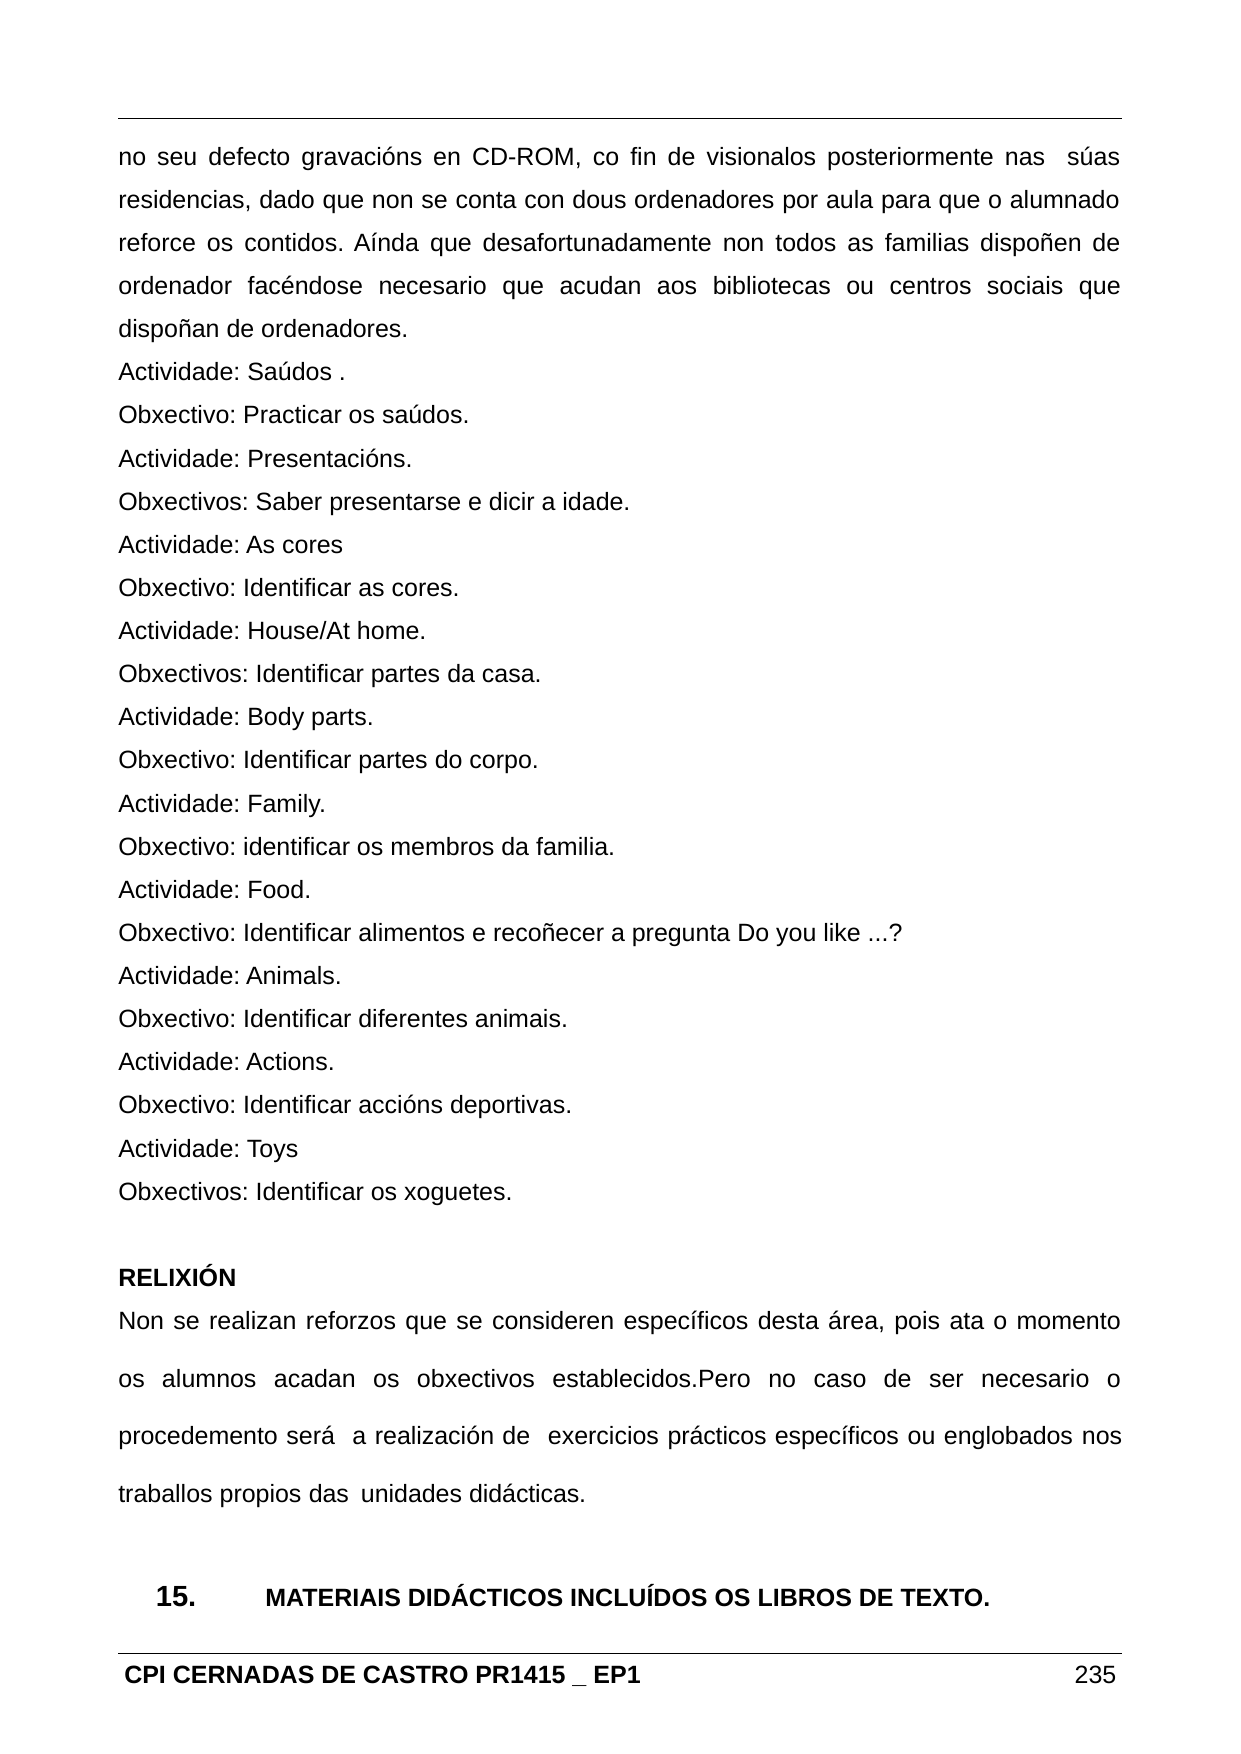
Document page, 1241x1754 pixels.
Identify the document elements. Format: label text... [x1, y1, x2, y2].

text Obxectivo: identificar os membros da familia. [118, 832, 1122, 860]
text Obxectivos: Identificar partes da casa. [118, 659, 1122, 688]
text Non se realizan reforzos que se consideren específicos desta área, pois ata o momento os alumnos acadan os obxectivos establecidos.Pero no caso de ser necesario o procedemento será a realización de exercicios prácticos específicos ou englobados nos traballos propios das unidades didácticas. [118, 1306, 1122, 1507]
text Actividade: Family. [118, 788, 1122, 817]
text Actividade: Presentacións. [118, 443, 1122, 472]
text no seu defecto gravacións en CD-ROM, co fin de visionalos posteriormente nas súas residencias, dado que non se conta con dous ordenadores por aula para que o alumnado reforce os contidos. Aínda que desafortunadamente non todos as familias dispoñen de ordenador facéndose necesario que acudan aos bibliotecas ou centros sociais que dispoñan de ordenadores. [118, 142, 1122, 343]
list MATERIAIS DIDÁCTICOS INCLUÍDOS OS LIBROS DE TEXTO. [156, 1579, 1122, 1613]
text Obxectivos: Identificar os xoguetes. [118, 1177, 1122, 1205]
text Actividade: Food. [118, 875, 1122, 903]
text Obxectivo: Identificar accións deportivas. [118, 1090, 1122, 1119]
text Obxectivo: Practicar os saúdos. [118, 400, 1122, 429]
text Actividade: Animals. [118, 961, 1122, 990]
text Actividade: Saúdos . [118, 357, 1122, 386]
text Actividade: As cores [118, 530, 1122, 558]
text Obxectivo: Identificar partes do corpo. [118, 745, 1122, 774]
text RELIXIÓN [118, 1263, 1122, 1292]
text Obxectivo: Identificar diferentes animais. [118, 1004, 1122, 1033]
text Actividade: House/At home. [118, 616, 1122, 645]
text Actividade: Body parts. [118, 702, 1122, 731]
text Actividade: Toys [118, 1133, 1122, 1162]
text Obxectivo: Identificar as cores. [118, 573, 1122, 602]
text Obxectivo: Identificar alimentos e recoñecer a pregunta Do you like ...? [118, 918, 1122, 947]
text Actividade: Actions. [118, 1047, 1122, 1076]
text Obxectivos: Saber presentarse e dicir a idade. [118, 487, 1122, 515]
